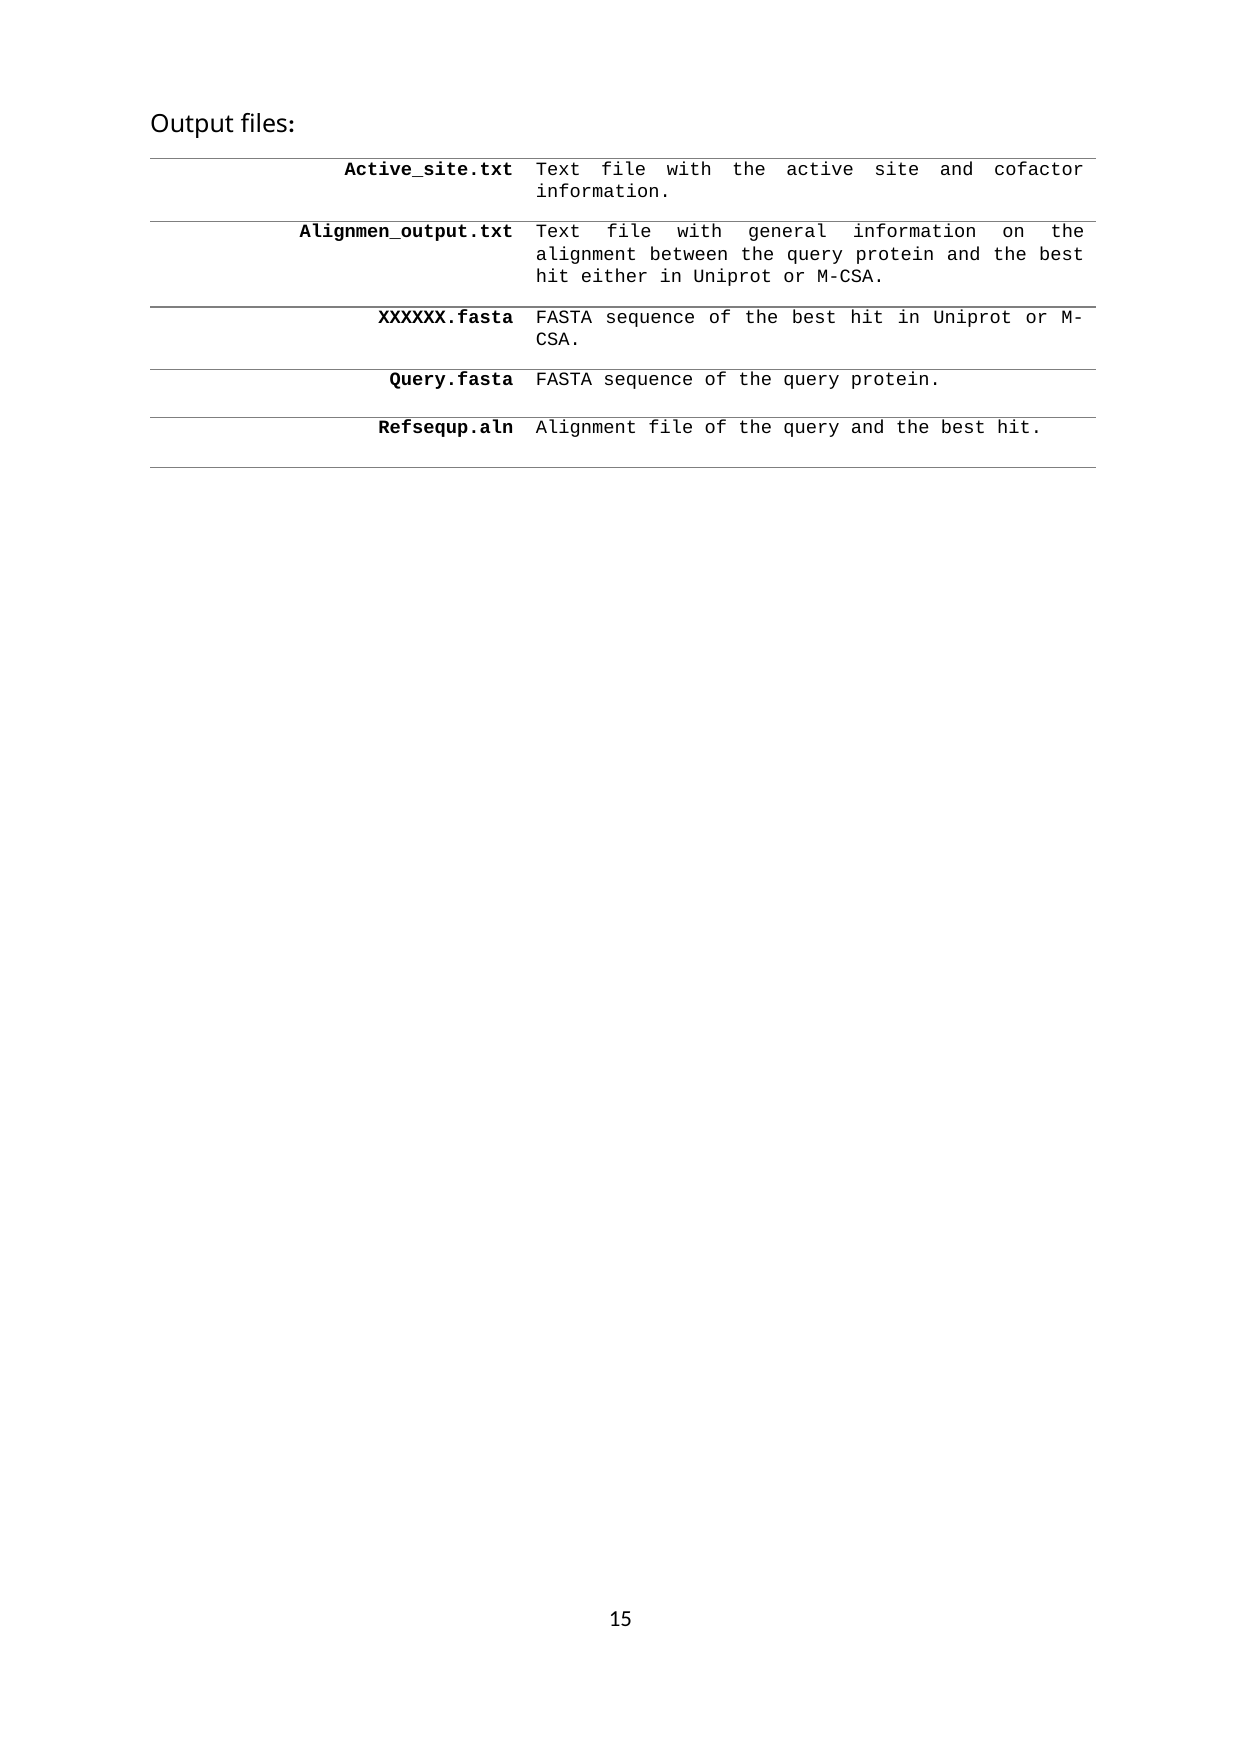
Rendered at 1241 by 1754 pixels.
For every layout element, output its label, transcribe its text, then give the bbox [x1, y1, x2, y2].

table_cell FASTA sequence of the best hit in Uniprot or M-CSA. [524, 308, 1096, 369]
table_cell Alignment file of the query and the best hit. [524, 418, 1096, 467]
table_cell Query.fasta [150, 370, 524, 417]
table_header Active_site.txt [150, 159, 524, 221]
table_cell XXXXXX.fasta [150, 308, 524, 369]
table_cell Alignmen_output.txt [150, 222, 524, 306]
table_cell Text file with general information on the alignment between the query protein and the best hit either in Uniprot or M-CSA. [524, 222, 1096, 306]
text Output files: [150, 106, 1090, 139]
table_cell Refsequp.aln [150, 418, 524, 467]
table_header Text file with the active site and cofactor information. [524, 159, 1096, 221]
table_cell FASTA sequence of the query protein. [524, 370, 1096, 417]
